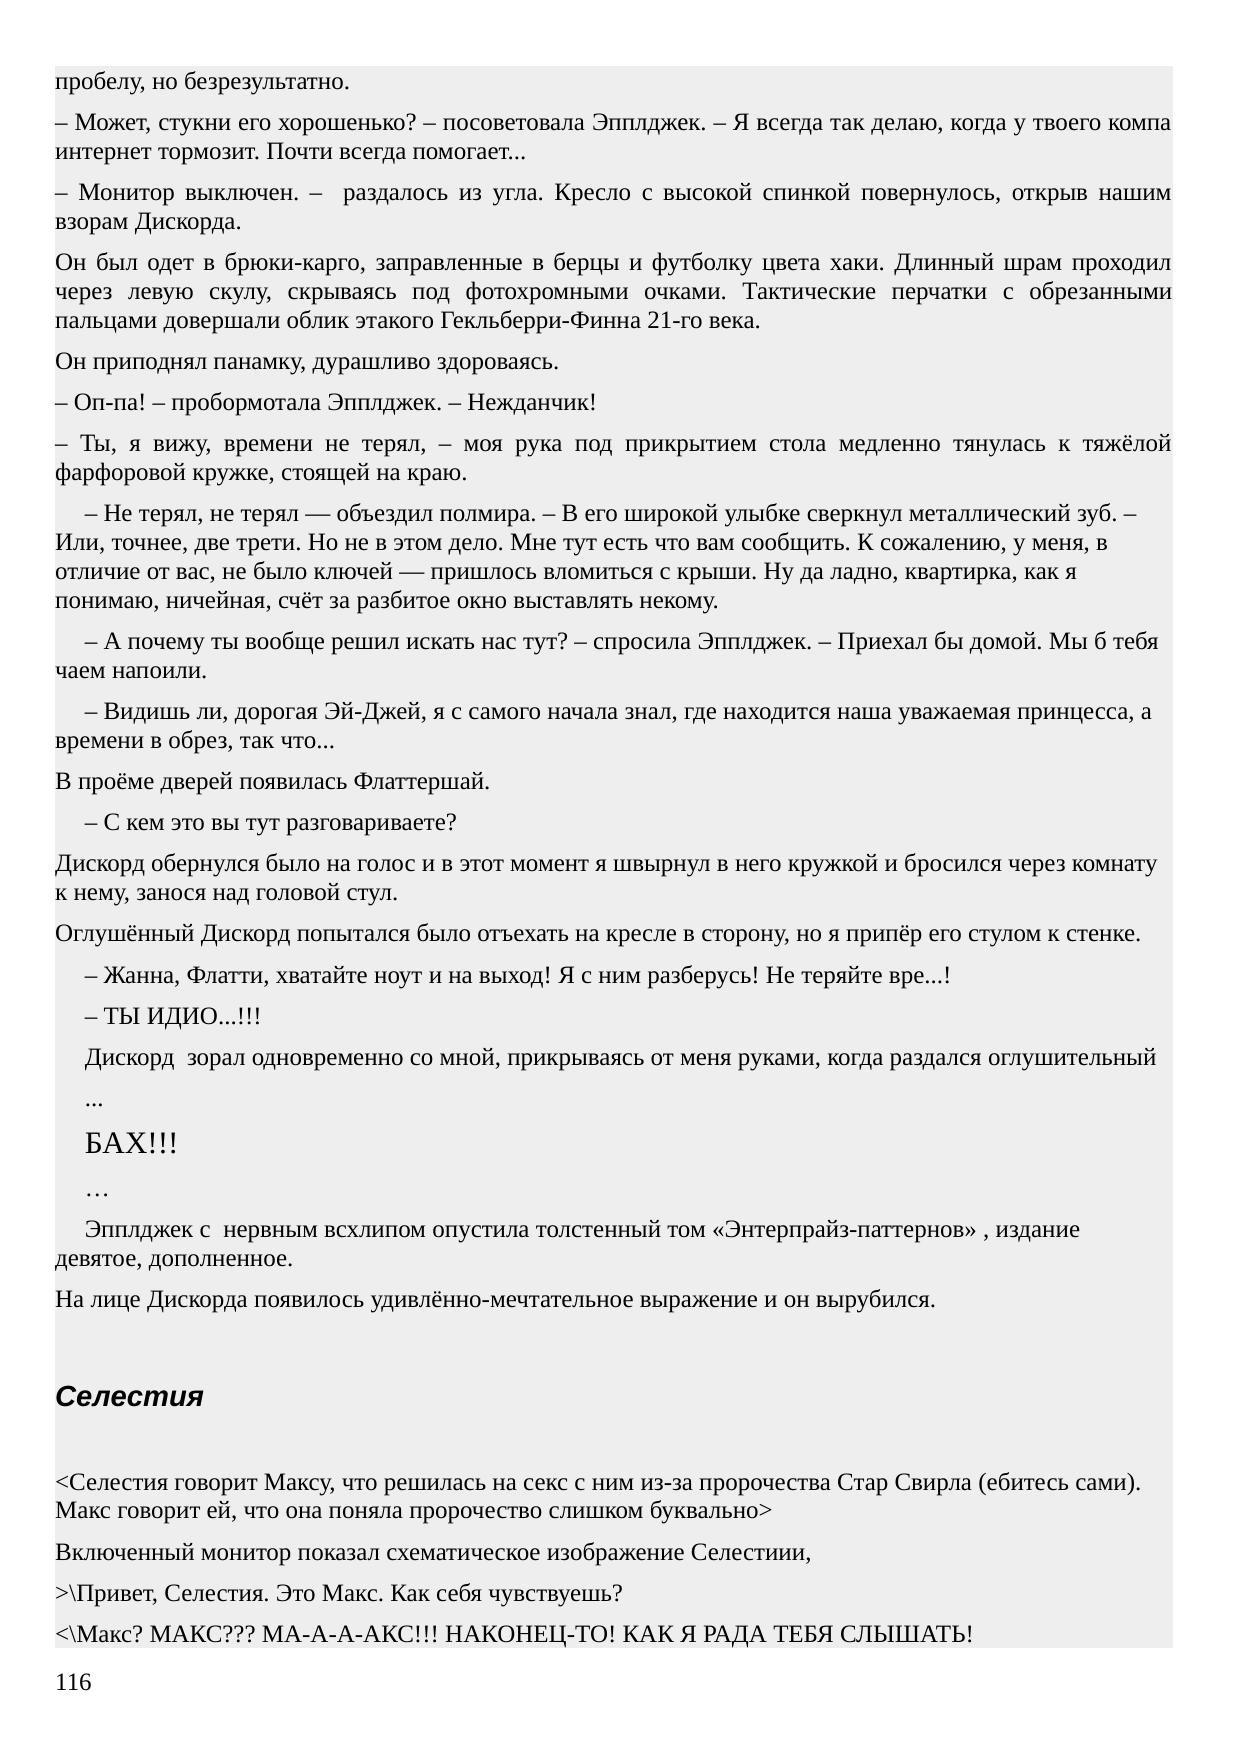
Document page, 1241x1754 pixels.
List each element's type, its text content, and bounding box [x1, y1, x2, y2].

text – Жанна, Флатти, хватайте ноут и на выход! Я с ним разберусь! Не теряйте вре...! [55, 960, 1173, 988]
text – Оп-па! – пробормотала Эпплджек. – Нежданчик! [55, 387, 1173, 416]
text – Не терял, не терял — объездил полмира. – В его широкой улыбке сверкнул металлический зуб. – Или, точнее, две трети. Но не в этом дело. Мне тут есть что вам сообщить. К сожалению, у меня, в отличие от вас, не было ключей — пришлось вломиться с крыши. Ну да ладно, квартирка, как я понимаю, ничейная, счёт за разбитое окно выставлять некому. [55, 498, 1173, 613]
text Дискорд зорал одновременно со мной, прикрываясь от меня руками, когда раздался оглушительный [55, 1042, 1173, 1071]
text – ТЫ ИДИО...!!! [55, 1001, 1173, 1030]
text пробелу, но безрезультатно. [55, 66, 1173, 95]
text >\Привет, Селестия. Это Макс. Как себя чувствуешь? [55, 1578, 1173, 1607]
text – Видишь ли, дорогая Эй-Джей, я с самого начала знал, где находится наша уважаемая принцесса, а времени в обрез, так что... [55, 696, 1173, 753]
text Эпплджек с нервным всхлипом опустила толстенный том «Энтерпрайз-паттернов» , издание девятое, дополненное. [55, 1214, 1173, 1272]
text … [55, 1173, 1173, 1202]
text БАХ!!! [55, 1125, 1173, 1161]
text – А почему ты вообще решил искать нас тут? – спросила Эпплджек. – Приехал бы домой. Мы б тебя чаем напоили. [55, 626, 1173, 683]
text На лице Дискорда появилось удивлённо-мечтательное выражение и он вырубился. [55, 1284, 1173, 1313]
subtitle Селестия [55, 1379, 1173, 1413]
text – С кем это вы тут разговариваете? [55, 807, 1173, 836]
text В проёме дверей появилась Флаттершай. [55, 766, 1173, 795]
text Он приподнял панамку, дурашливо здороваясь. [55, 346, 1173, 375]
text – Монитор выключен. – раздалось из угла. Кресло с высокой спинкой повернулось, открыв нашим взорам Дискорда. [55, 177, 1173, 235]
list Дискорд обернулся было на голос и в этот момент я швырнул в него кружкой и бросился через комнату к нему, занося над головой стул. [55, 848, 1173, 906]
text – Ты, я вижу, времени не терял, – моя рука под прикрытием стола медленно тянулась к тяжёлой фарфоровой кружке, стоящей на краю. [55, 428, 1173, 486]
text Оглушённый Дискорд попытался было отъехать на кресле в сторону, но я припёр его стулом к стенке. [55, 918, 1173, 947]
text Он был одет в брюки-карго, заправленные в берцы и футболку цвета хаки. Длинный шрам проходил через левую скулу, скрываясь под фотохромными очками. Тактические перчатки с обрезанными пальцами довершали облик этакого Гекльберри-Финна 21-го века. [55, 247, 1173, 333]
text Включенный монитор показал схематическое изображение Селестиии, [55, 1537, 1173, 1566]
text <\Макс? МАКС??? МА-А-А-АКС!!! НАКОНЕЦ-ТО! КАК Я РАДА ТЕБЯ СЛЫШАТЬ! [55, 1619, 1173, 1648]
text – Может, стукни его хорошенько? – посоветовала Эпплджек. – Я всегда так делаю, когда у твоего компа интернет тормозит. Почти всегда помогает... [55, 107, 1173, 165]
text <Селестия говорит Максу, что решилась на секс с ним из-за пророчества Стар Свирла (ебитесь сами). Макс говорит ей, что она поняла пророчество слишком буквально> [55, 1467, 1173, 1524]
text ... [55, 1083, 1173, 1112]
